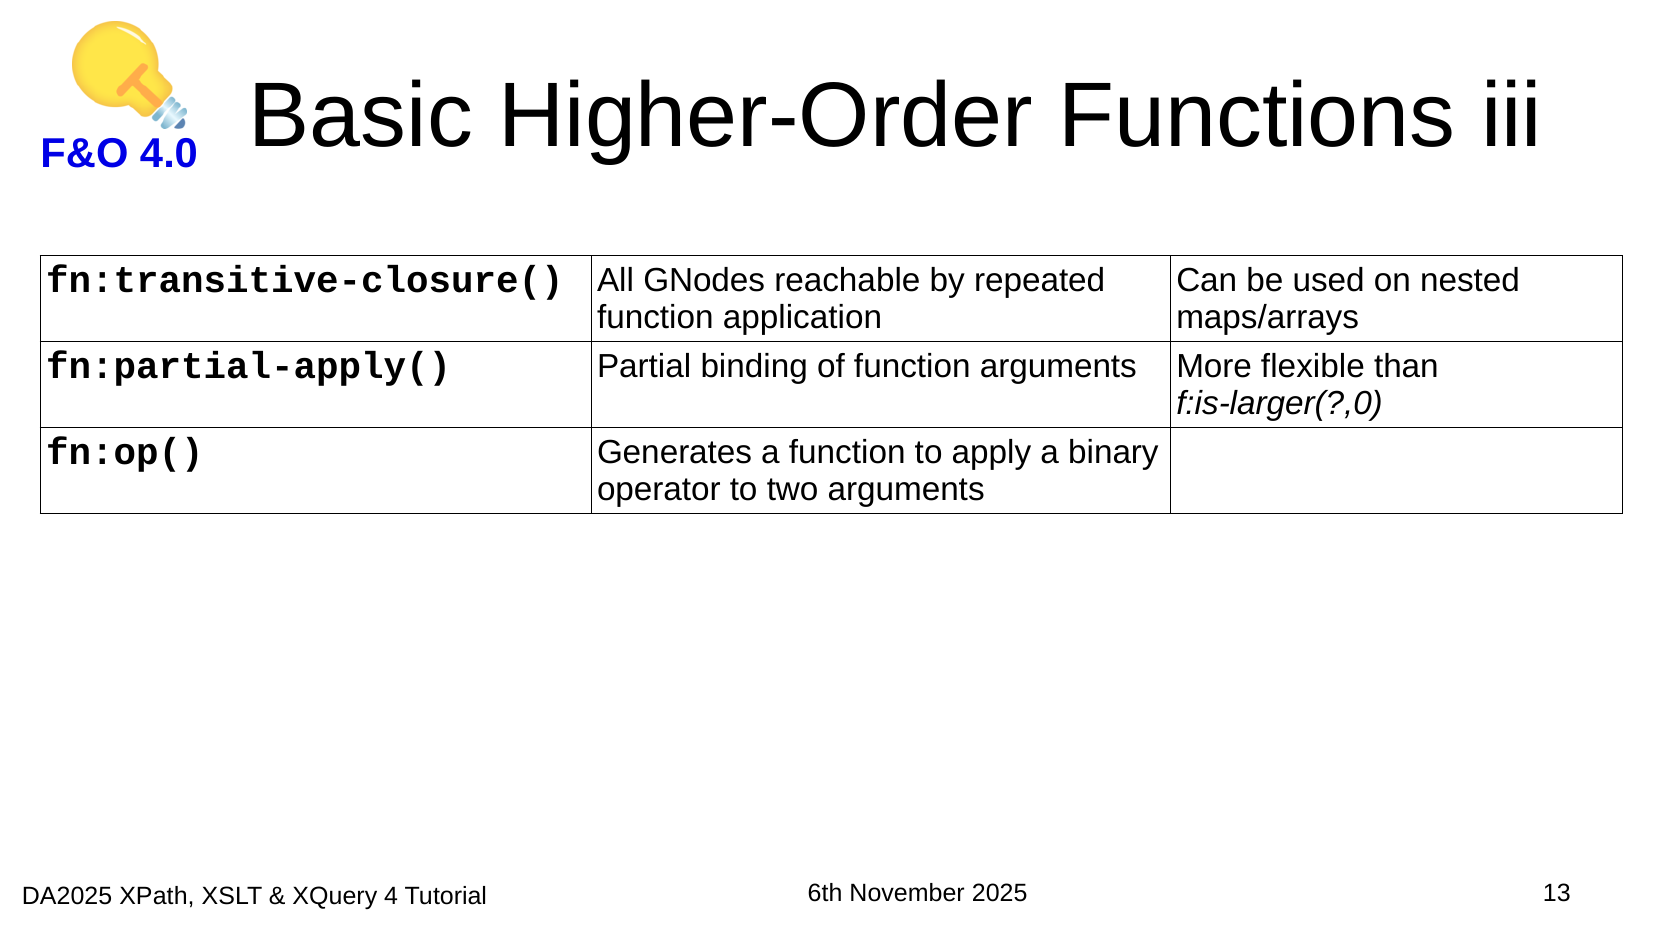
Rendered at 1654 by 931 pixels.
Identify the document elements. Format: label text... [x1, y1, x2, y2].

picture [72, 21, 187, 129]
table_cell Partial binding of function arguments [592, 342, 1170, 427]
title Basic Higher-Order Functions iii [222, 37, 1571, 193]
table_cell Generates a function to apply a binary operator to two arguments [592, 428, 1170, 513]
table_header Can be used on nested maps/arrays [1171, 256, 1622, 341]
table_cell More flexible than f:is-larger(?,0) [1171, 342, 1622, 427]
table_header All GNodes reachable by repeated function application [592, 256, 1170, 341]
table_cell [1171, 428, 1622, 513]
table_cell fn:partial-apply() [41, 342, 591, 427]
table_cell fn:op() [41, 428, 591, 513]
table_header fn:transitive-closure() [41, 256, 591, 341]
